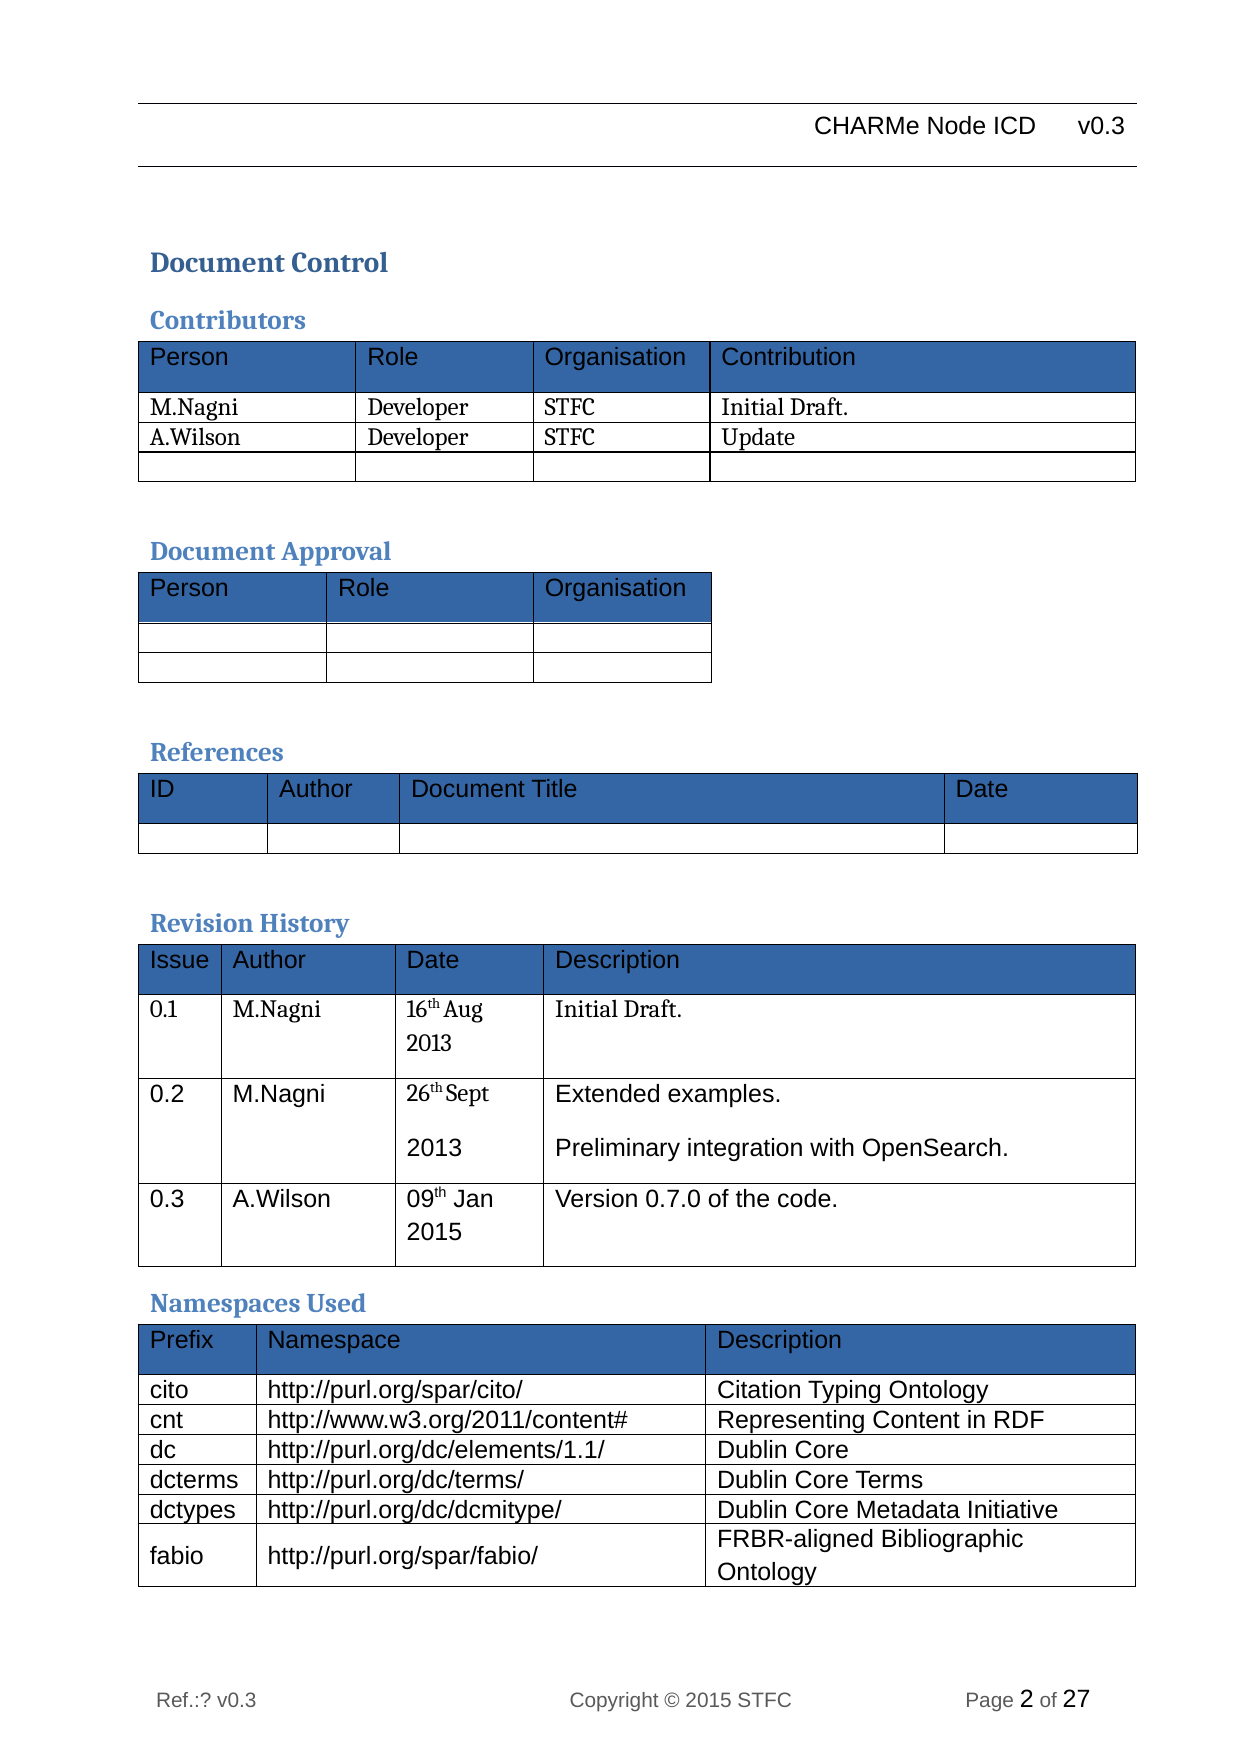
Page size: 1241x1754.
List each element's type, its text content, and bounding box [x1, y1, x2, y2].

table_cell dc [139, 1435, 256, 1464]
table_cell http://purl.org/spar/fabio/ [257, 1524, 705, 1586]
table_cell [945, 824, 1137, 853]
table_header Document Title [400, 774, 944, 823]
table_cell [139, 453, 355, 481]
table_cell 0.3 [139, 1184, 221, 1266]
text Namespaces used [150, 1288, 1090, 1319]
text References [150, 737, 1090, 768]
table_cell fabio [139, 1524, 256, 1586]
table_cell A.Wilson [222, 1184, 395, 1266]
table_cell 0.1 [139, 995, 221, 1078]
table_cell [400, 824, 944, 853]
table_header Role [356, 342, 533, 392]
table_cell [327, 653, 533, 682]
table_cell 26th Sept 2013 [396, 1079, 543, 1182]
table_header Organisation [534, 573, 711, 622]
table_cell 16th Aug 2013 [396, 995, 543, 1078]
text Document Control [150, 246, 1090, 279]
table_cell cnt [139, 1405, 256, 1434]
table_header Date [396, 945, 543, 994]
table_cell dcterms [139, 1465, 256, 1493]
table_cell [139, 624, 326, 652]
table_cell Developer [356, 423, 533, 451]
table_header Contribution [711, 342, 1135, 392]
table_header Prefix [139, 1325, 256, 1374]
table_cell 0.2 [139, 1079, 221, 1182]
table_cell [139, 653, 326, 682]
table_cell STFC [534, 423, 709, 451]
table_cell Dublin Core Terms [706, 1465, 1135, 1493]
table_header Issue [139, 945, 221, 994]
table_header Description [544, 945, 1135, 994]
table_cell cito [139, 1375, 256, 1404]
table_cell M.Nagni [222, 1079, 395, 1182]
table_header Person [139, 573, 326, 622]
table_cell [139, 824, 267, 853]
table_cell [327, 624, 533, 652]
table_cell Version 0.7.0 of the code. [544, 1184, 1135, 1266]
table_header Date [945, 774, 1137, 823]
text Document Approval [150, 536, 1090, 567]
table_cell Representing Content in RDF [706, 1405, 1135, 1434]
table_cell STFC [534, 393, 709, 422]
table_cell A.Wilson [139, 423, 355, 451]
table_cell http://purl.org/spar/cito/ [257, 1375, 705, 1404]
table_header Role [327, 573, 533, 622]
table_cell FRBR-aligned Bibliographic Ontology [706, 1524, 1135, 1586]
table_header Person [139, 342, 355, 392]
table_cell 09th Jan 2015 [396, 1184, 543, 1266]
table_cell Developer [356, 393, 533, 422]
table_cell Dublin Core [706, 1435, 1135, 1464]
table_cell Initial Draft. [544, 995, 1135, 1078]
table_header Author [268, 774, 399, 823]
table_cell dctypes [139, 1495, 256, 1523]
table_cell M.Nagni [222, 995, 395, 1078]
table_cell Dublin Core Metadata Initiative [706, 1495, 1135, 1523]
table_cell Update [711, 423, 1135, 451]
table_cell [534, 453, 709, 481]
table_header ID [139, 774, 267, 823]
table_header Author [222, 945, 395, 994]
table_header Description [706, 1325, 1135, 1374]
table_header Namespace [257, 1325, 705, 1374]
table_cell http://purl.org/dc/terms/ [257, 1465, 705, 1493]
table_cell http://purl.org/dc/elements/1.1/ [257, 1435, 705, 1464]
table_cell [356, 453, 533, 481]
table_cell [534, 653, 711, 682]
table_header Organisation [534, 342, 709, 392]
table_cell [534, 624, 711, 652]
table_cell [711, 453, 1135, 481]
table_cell Initial Draft. [711, 393, 1135, 422]
table_cell http://www.w3.org/2011/content# [257, 1405, 705, 1434]
text Revision History [150, 908, 1090, 939]
table_cell Extended examples. Preliminary integration with OpenSearch. [544, 1079, 1135, 1182]
text Contributors [150, 305, 1090, 337]
table_cell Citation Typing Ontology [706, 1375, 1135, 1404]
table_cell http://purl.org/dc/dcmitype/ [257, 1495, 705, 1523]
table_cell [268, 824, 399, 853]
table_cell M.Nagni [139, 393, 355, 422]
